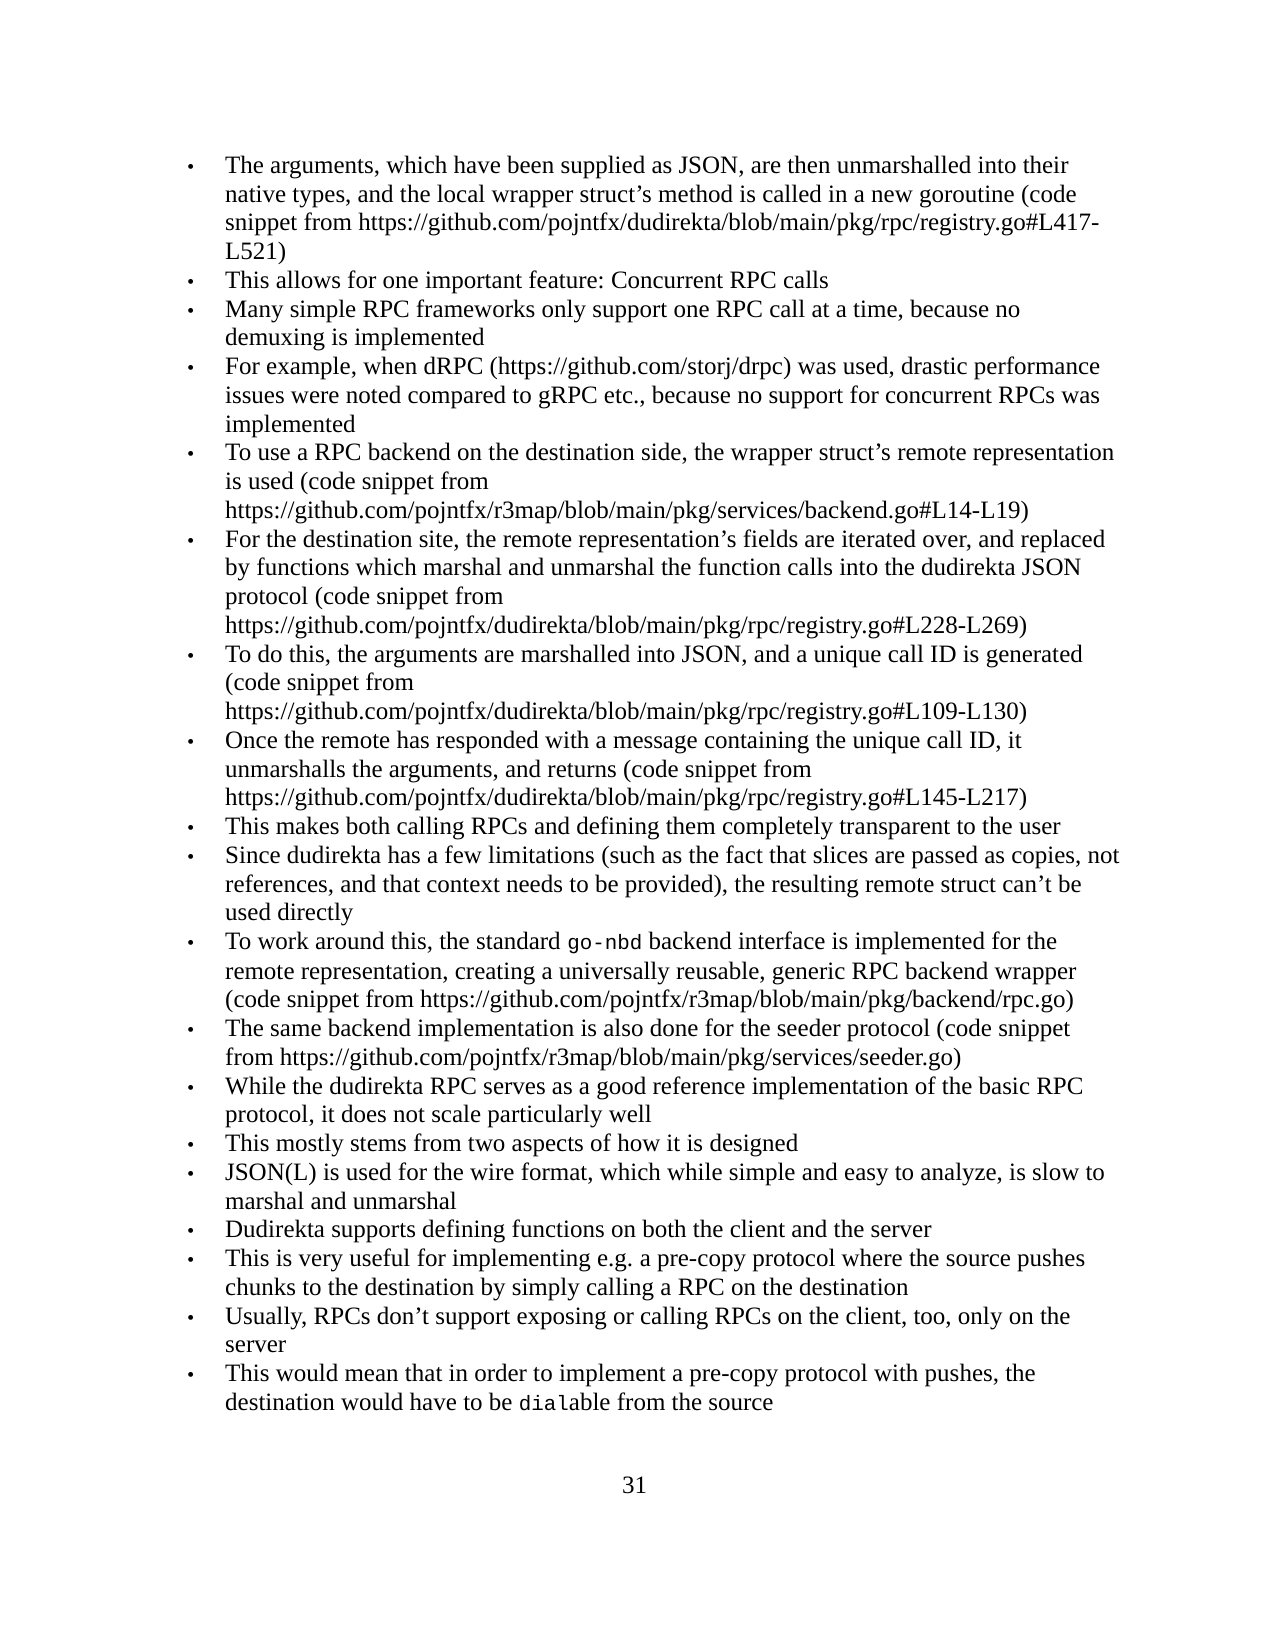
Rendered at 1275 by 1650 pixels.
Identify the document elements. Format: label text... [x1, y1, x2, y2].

list Many simple RPC frameworks only support one RPC call at a time, because no demuxing is implemented [187, 294, 1125, 351]
list For example, when dRPC (https://github.com/storj/drpc) was used, drastic performance issues were noted compared to gRPC etc., because no support for concurrent RPCs was implemented [187, 351, 1125, 437]
list Once the remote has responded with a message containing the unique call ID, it unmarshalls the arguments, and returns (code snippet from https://github.com/pojntfx/dudirekta/blob/main/pkg/rpc/registry.go#L145-L217) [187, 725, 1125, 811]
list To use a RPC backend on the destination side, the wrapper struct’s remote representation is used (code snippet from https://github.com/pojntfx/r3map/blob/main/pkg/services/backend.go#L14-L19) [187, 437, 1125, 524]
list This allows for one important feature: Concurrent RPC calls [187, 265, 1125, 294]
list For the destination site, the remote representation’s fields are iterated over, and replaced by functions which marshal and unmarshal the function calls into the dudirekta JSON protocol (code snippet from https://github.com/pojntfx/dudirekta/blob/main/pkg/rpc/registry.go#L228-L269) [187, 524, 1125, 639]
list This mostly stems from two aspects of how it is designed [187, 1128, 1125, 1157]
list This would mean that in order to implement a pre-copy protocol with pushes, the destination would have to be dialable from the source [187, 1358, 1125, 1417]
list Dudirekta supports defining functions on both the client and the server [187, 1214, 1125, 1243]
list Usually, RPCs don’t support exposing or calling RPCs on the client, too, only on the server [187, 1301, 1125, 1358]
list To work around this, the standard go-nbd backend interface is implemented for the remote representation, creating a universally reusable, generic RPC backend wrapper (code snippet from https://github.com/pojntfx/r3map/blob/main/pkg/backend/rpc.go) [187, 926, 1125, 1013]
list The arguments, which have been supplied as JSON, are then unmarshalled into their native types, and the local wrapper struct’s method is called in a new goroutine (code snippet from https://github.com/pojntfx/dudirekta/blob/main/pkg/rpc/registry.go#L417-L521) [187, 150, 1125, 265]
list The same backend implementation is also done for the seeder protocol (code snippet from https://github.com/pojntfx/r3map/blob/main/pkg/services/seeder.go) [187, 1013, 1125, 1071]
list While the dudirekta RPC serves as a good reference implementation of the basic RPC protocol, it does not scale particularly well [187, 1071, 1125, 1128]
list JSON(L) is used for the wire format, which while simple and easy to analyze, is slow to marshal and unmarshal [187, 1157, 1125, 1214]
list This is very useful for implementing e.g. a pre-copy protocol where the source pushes chunks to the destination by simply calling a RPC on the destination [187, 1243, 1125, 1301]
list To do this, the arguments are marshalled into JSON, and a unique call ID is generated (code snippet from https://github.com/pojntfx/dudirekta/blob/main/pkg/rpc/registry.go#L109-L130) [187, 639, 1125, 725]
list This makes both calling RPCs and defining them completely transparent to the user [187, 811, 1125, 840]
list Since dudirekta has a few limitations (such as the fact that slices are passed as copies, not references, and that context needs to be provided), the resulting remote struct can’t be used directly [187, 840, 1125, 926]
